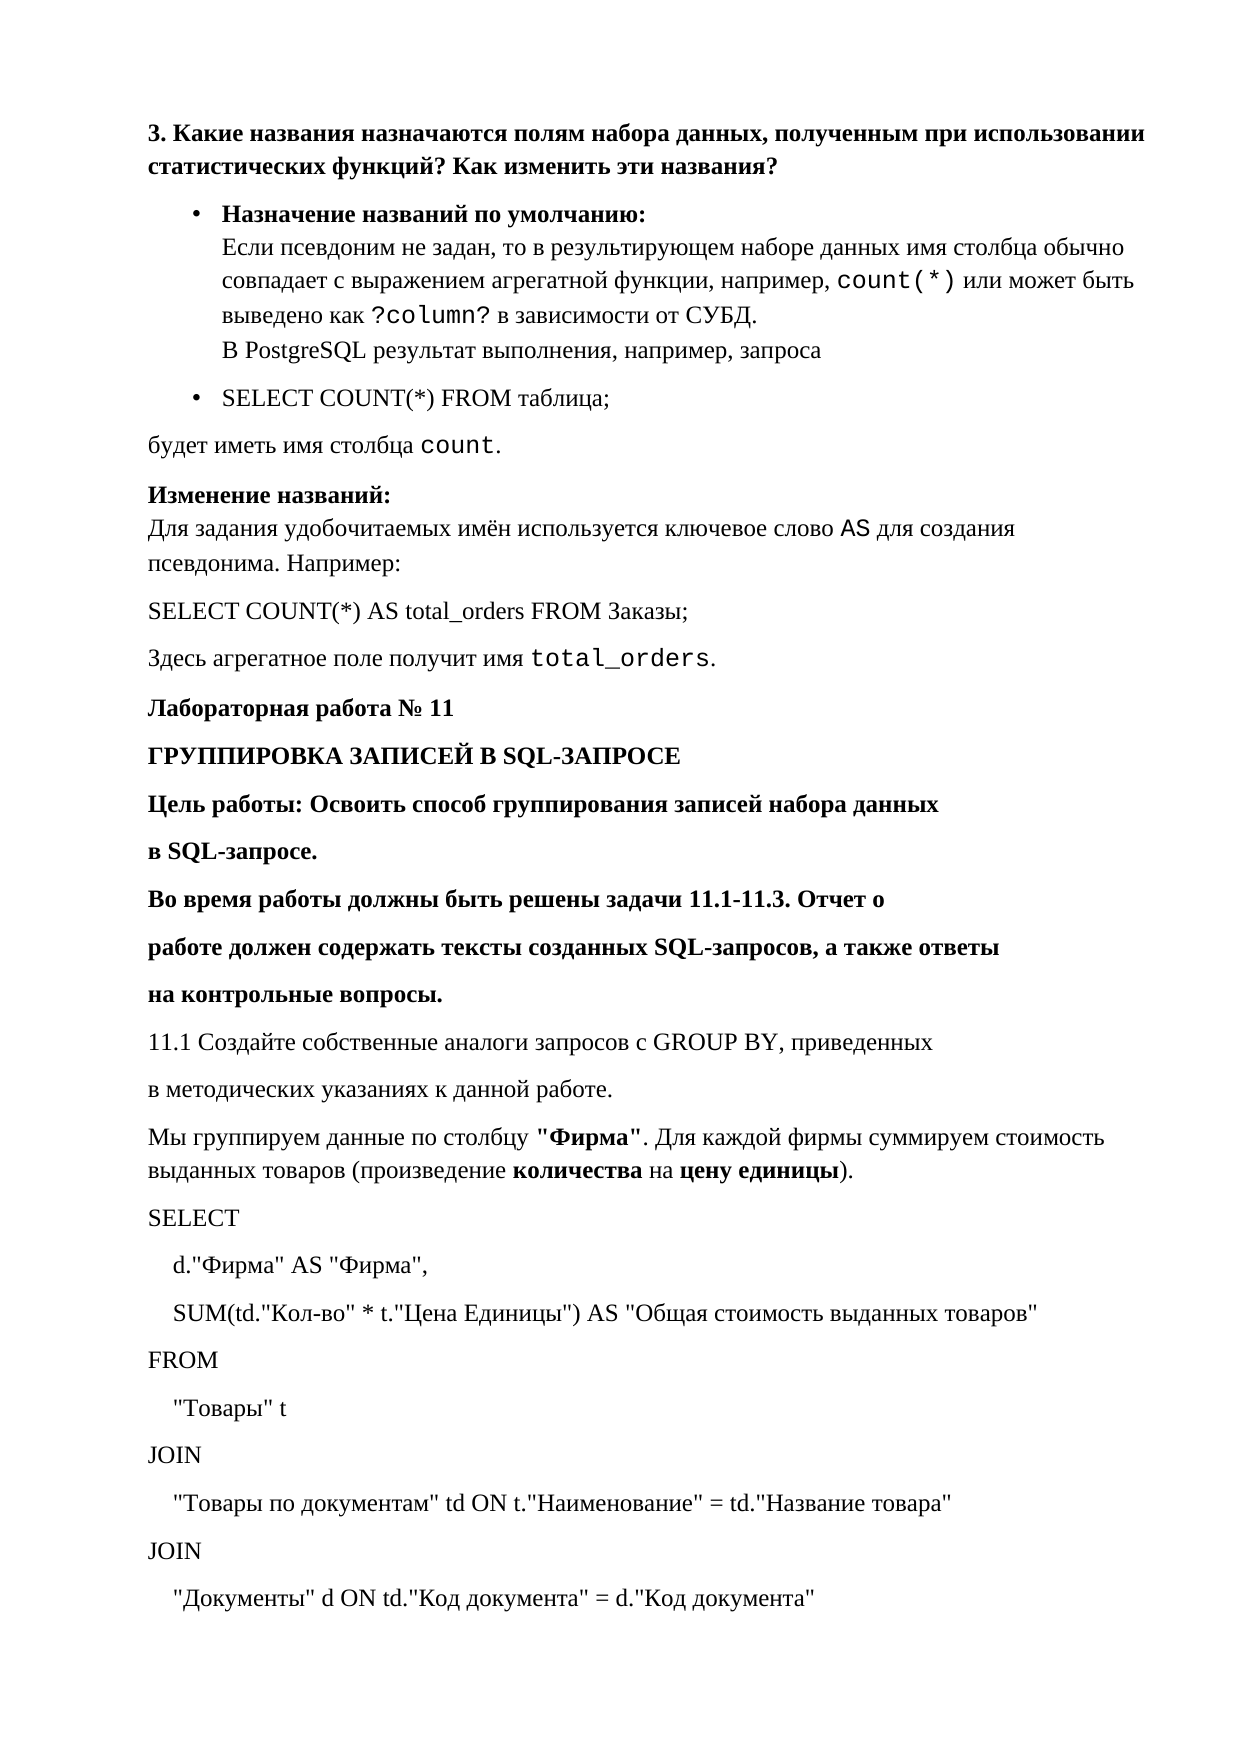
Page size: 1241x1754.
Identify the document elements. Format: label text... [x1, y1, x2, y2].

text JOIN [148, 1441, 1152, 1469]
text SUM(td."Кол-во" * t."Цена Единицы") AS "Общая стоимость выданных товаров" [148, 1298, 1152, 1327]
text d."Фирма" AS "Фирма", [148, 1250, 1152, 1279]
text "Документы" d ON td."Код документа" = d."Код документа" [148, 1583, 1152, 1612]
text Во время работы должны быть решены задачи 11.1-11.3. Отчет о [148, 884, 1152, 913]
text в SQL-запросе. [148, 836, 1152, 865]
text Лабораторная работа № 11 [148, 693, 1152, 722]
text будет иметь имя столбца count. [148, 430, 1152, 461]
text SELECT [148, 1203, 1152, 1231]
text на контрольные вопросы. [148, 979, 1152, 1008]
text в методических указаниях к данной работе. [148, 1074, 1152, 1103]
text 3. Какие названия назначаются полям набора данных, полученным при использовании статистических функций? Как изменить эти названия? [148, 118, 1152, 180]
text ГРУППИРОВКА ЗАПИСЕЙ В SQL-ЗАПРОСЕ [148, 741, 1152, 770]
list SELECT COUNT(*) FROM таблица; [192, 383, 1152, 411]
text "Товары" t [148, 1393, 1152, 1422]
text "Товары по документам" td ON t."Наименование" = td."Название товара" [148, 1488, 1152, 1517]
text FROM [148, 1345, 1152, 1374]
text 11.1 Создайте собственные аналоги запросов с GROUP BY, приведенных [148, 1027, 1152, 1056]
text работе должен содержать тексты созданных SQL-запросов, а также ответы [148, 932, 1152, 960]
text SELECT COUNT(*) AS total_orders FROM Заказы; [148, 596, 1152, 625]
text JOIN [148, 1536, 1152, 1564]
text Изменение названий: Для задания удобочитаемых имён используется ключевое слово AS для создания псевдонима. Например: [148, 480, 1152, 577]
text Цель работы: Освоить способ группирования записей набора данных [148, 789, 1152, 817]
list Назначение названий по умолчанию: Если псевдоним не задан, то в результирующем наборе данных имя столбца обычно совпадает с выражением агрегатной функции, например, count(*) или может быть выведено как ?column? в зависимости от СУБД. В PostgreSQL результат выполнения, например, запроса [192, 199, 1152, 364]
text Здесь агрегатное поле получит имя total_orders. [148, 643, 1152, 674]
text Мы группируем данные по столбцу "Фирма". Для каждой фирмы суммируем стоимость выданных товаров (произведение количества на цену единицы). [148, 1122, 1152, 1184]
